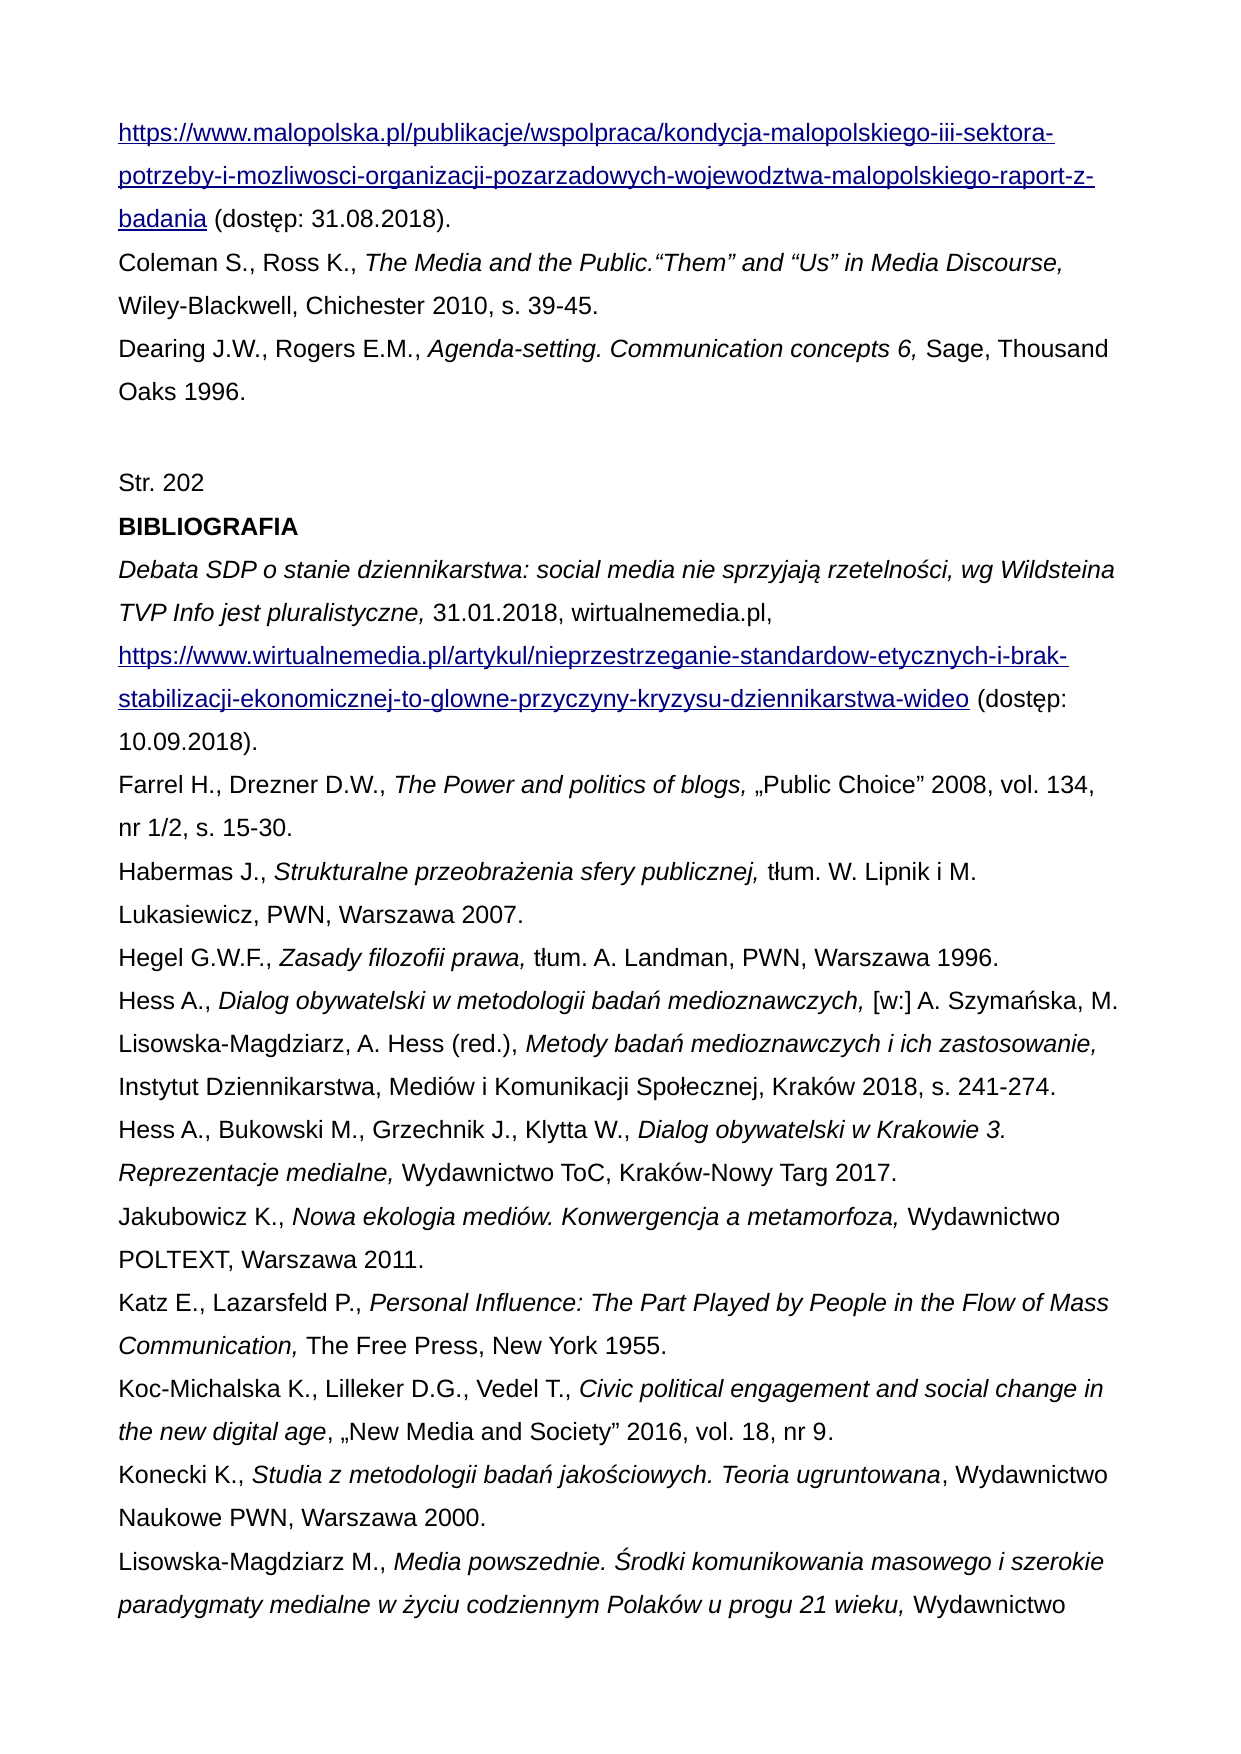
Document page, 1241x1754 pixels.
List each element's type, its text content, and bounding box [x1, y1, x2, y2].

text Konecki K., Studia z metodologii badań jakościowych. Teoria ugruntowana, Wydawnictwo Naukowe PWN, Warszawa 2000. [118, 1460, 1122, 1532]
text Str. 202 [118, 468, 1122, 497]
text Hess A., Bukowski M., Grzechnik J., Klytta W., Dialog obywatelski w Krakowie 3. Reprezentacje medialne, Wydawnictwo ToC, Kraków-Nowy Targ 2017. [118, 1115, 1122, 1187]
text BIBLIOGRAFIA [118, 512, 1122, 540]
text Jakubowicz K., Nowa ekologia mediów. Konwergencja a metamorfoza, Wydawnictwo POLTEXT, Warszawa 2011. [118, 1202, 1122, 1273]
text Hegel G.W.F., Zasady filozofii prawa, tłum. A. Landman, PWN, Warszawa 1996. [118, 943, 1122, 972]
text Hess A., Dialog obywatelski w metodologii badań medioznawczych, [w:] A. Szymańska, M. Lisowska-Magdziarz, A. Hess (red.), Metody badań medioznawczych i ich zastosowanie, Instytut Dziennikarstwa, Mediów i Komunikacji Społecznej, Kraków 2018, s. 241-274. [118, 986, 1122, 1101]
text Katz E., Lazarsfeld P., Personal Influence: The Part Played by People in the Flow of Mass Communication, The Free Press, New York 1955. [118, 1288, 1122, 1360]
text Coleman S., Ross K., The Media and the Public.“Them” and “Us” in Media Discourse, Wiley-Blackwell, Chichester 2010, s. 39-45. [118, 247, 1122, 319]
text Lisowska-Magdziarz M., Media powszednie. Środki komunikowania masowego i szerokie paradygmaty medialne w życiu codziennym Polaków u progu 21 wieku, Wydawnictwo [118, 1547, 1122, 1618]
text Dearing J.W., Rogers E.M., Agenda-setting. Communication concepts 6, Sage, Thousand Oaks 1996. [118, 334, 1122, 406]
text Habermas J., Strukturalne przeobrażenia sfery publicznej, tłum. W. Lipnik i M. Lukasiewicz, PWN, Warszawa 2007. [118, 857, 1122, 928]
text Farrel H., Drezner D.W., The Power and politics of blogs, „Public Choice” 2008, vol. 134, nr 1/2, s. 15-30. [118, 770, 1122, 842]
text Koc-Michalska K., Lilleker D.G., Vedel T., Civic political engagement and social change in the new digital age, „New Media and Society” 2016, vol. 18, nr 9. [118, 1374, 1122, 1446]
text https://www.malopolska.pl/publikacje/wspolpraca/kondycja-malopolskiego-iii-sektora-potrzeby-i-mozliwosci-organizacji-pozarzadowych-wojewodztwa-malopolskiego-raport-z-badania (dostęp: 31.08.2018). [118, 118, 1122, 233]
text Debata SDP o stanie dziennikarstwa: social media nie sprzyjają rzetelności, wg Wildsteina TVP Info jest pluralistyczne, 31.01.2018, wirtualnemedia.pl, https://www.wirtualnemedia.pl/artykul/nieprzestrzeganie-standardow-etycznych-i-brak-stabilizacji-ekonomicznej-to-glowne-przyczyny-kryzysu-dziennikarstwa-wideo (dostęp: 10.09.2018). [118, 555, 1122, 756]
